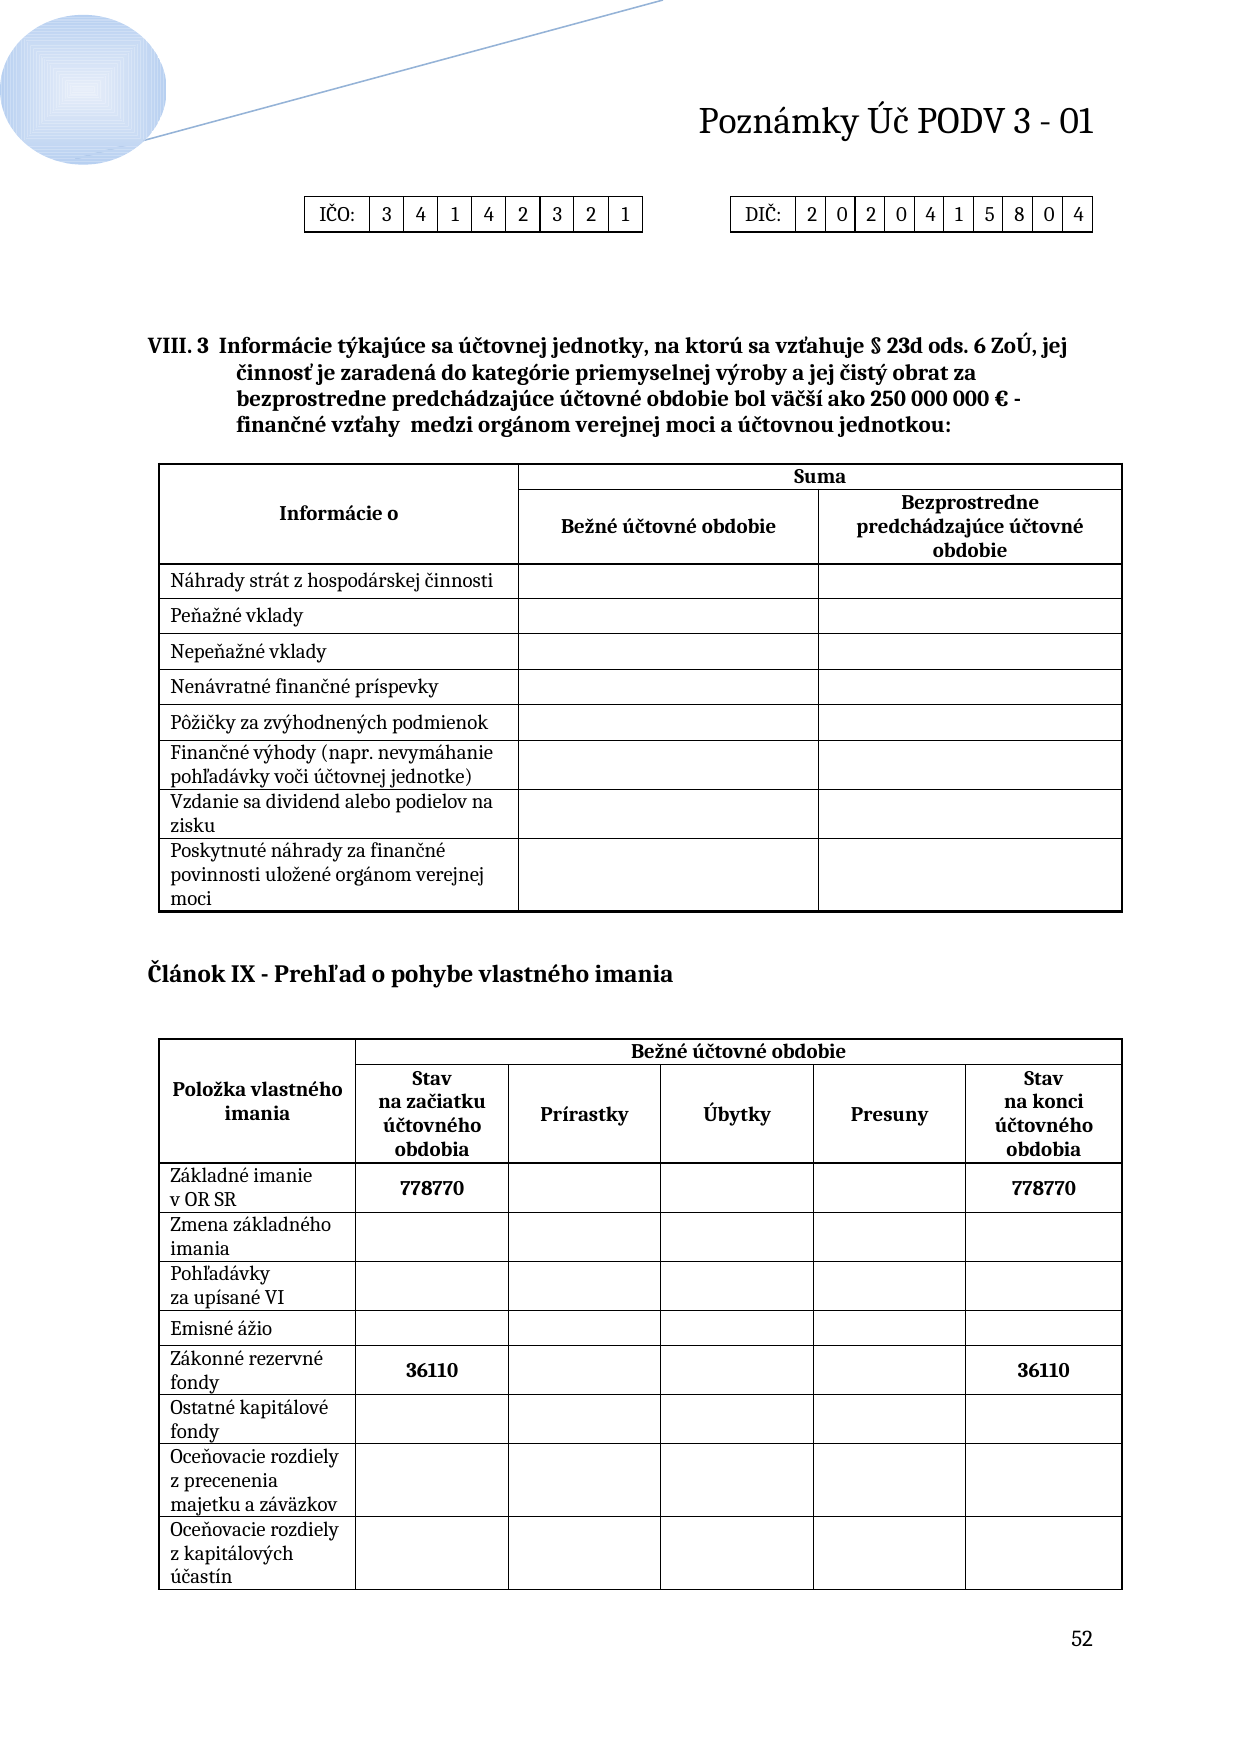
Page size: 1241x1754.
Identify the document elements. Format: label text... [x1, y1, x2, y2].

table_cell Nenávratné finančné príspevky [160, 670, 518, 704]
table_cell [509, 1164, 660, 1212]
table_cell [814, 1346, 965, 1394]
table_cell 778770 [966, 1164, 1121, 1212]
table_cell Stav na konci účtovného obdobia [966, 1065, 1121, 1162]
table_cell 36110 [356, 1346, 508, 1394]
table_cell [519, 599, 818, 633]
table_cell [661, 1444, 813, 1516]
table_cell Náhrady strát z hospodárskej činnosti [160, 565, 518, 598]
table_cell [356, 1444, 508, 1516]
table_cell [814, 1262, 965, 1310]
table_cell Pohľadávky za upísané VI [160, 1262, 355, 1310]
table_cell [661, 1164, 813, 1212]
table_cell [819, 839, 1121, 910]
table_cell Pôžičky za zvýhodnených podmienok [160, 705, 518, 739]
table_cell [966, 1262, 1121, 1310]
table_cell [819, 670, 1121, 704]
table_cell [519, 790, 818, 837]
table_cell Poskytnuté náhrady za finančné povinnosti uložené orgánom verejnej moci [160, 839, 518, 910]
table_cell [356, 1395, 508, 1443]
table_header Položka vlastného imania [160, 1040, 355, 1162]
table_cell Základné imanie v OR SR [160, 1164, 355, 1212]
table_cell [819, 599, 1121, 633]
table_cell Presuny [814, 1065, 965, 1162]
table_cell Stav na začiatku účtovného obdobia [356, 1065, 508, 1162]
table_cell Prírastky [509, 1065, 660, 1162]
table_cell [356, 1213, 508, 1261]
table_cell Nepeňažné vklady [160, 634, 518, 669]
table_cell [814, 1311, 965, 1345]
table_cell Zákonné rezervné fondy [160, 1346, 355, 1394]
table_cell [966, 1517, 1121, 1589]
table_header Informácie o [160, 465, 518, 562]
table_cell [519, 705, 818, 739]
table_cell Bezprostredne predchádzajúce účtovné obdobie [819, 490, 1121, 562]
table_cell [814, 1213, 965, 1261]
table_cell [509, 1395, 660, 1443]
table_cell Peňažné vklady [160, 599, 518, 633]
table_cell [519, 670, 818, 704]
table_cell Vzdanie sa dividend alebo podielov na zisku [160, 790, 518, 837]
table_cell 778770 [356, 1164, 508, 1212]
table_cell [966, 1444, 1121, 1516]
table_cell [819, 790, 1121, 837]
table_cell [814, 1444, 965, 1516]
table_cell [661, 1395, 813, 1443]
table_cell Oceňovacie rozdiely z precenenia majetku a záväzkov [160, 1444, 355, 1516]
table_cell [819, 565, 1121, 598]
table_cell [509, 1213, 660, 1261]
table_header Suma [519, 465, 1121, 488]
table_cell Ostatné kapitálové fondy [160, 1395, 355, 1443]
table_cell [814, 1395, 965, 1443]
table_cell [509, 1262, 660, 1310]
text Článok IX - Prehľad o pohybe vlastného imania [148, 960, 1093, 989]
table_cell [819, 741, 1121, 788]
table_cell [519, 565, 818, 598]
table_cell [519, 839, 818, 910]
table_cell Oceňovacie rozdiely z kapitálových účastín [160, 1517, 355, 1589]
table_cell Emisné ážio [160, 1311, 355, 1345]
table_cell Bežné účtovné obdobie [519, 490, 818, 562]
table_cell [519, 634, 818, 669]
table_cell [356, 1262, 508, 1310]
table_cell [819, 705, 1121, 739]
table_cell [509, 1346, 660, 1394]
table_cell [661, 1262, 813, 1310]
table_cell [509, 1444, 660, 1516]
table_cell [814, 1164, 965, 1212]
table_cell [356, 1311, 508, 1345]
table_cell Zmena základného imania [160, 1213, 355, 1261]
table_cell [966, 1213, 1121, 1261]
table_cell [661, 1213, 813, 1261]
table_header Bežné účtovné obdobie [356, 1040, 1121, 1064]
table_cell [356, 1517, 508, 1589]
text VIII. 3 Informácie týkajúce sa účtovnej jednotky, na ktorú sa vzťahuje § 23d ods. 6 ZoÚ, jej činnosť je zaradená do kategórie priemyselnej výroby a jej čistý obrat za bezprostredne predchádzajúce účtovné obdobie bol väčší ako 250 000 000 € - finančné vzťahy medzi orgánom verejnej moci a účtovnou jednotkou: [148, 333, 1093, 438]
table_cell 36110 [966, 1346, 1121, 1394]
table_cell [509, 1517, 660, 1589]
table_cell [661, 1311, 813, 1345]
table_cell [519, 741, 818, 788]
table_cell Úbytky [661, 1065, 813, 1162]
table_cell [966, 1311, 1121, 1345]
table_cell [509, 1311, 660, 1345]
table_cell [814, 1517, 965, 1589]
table_cell [966, 1395, 1121, 1443]
table_cell [819, 634, 1121, 669]
table_cell [661, 1346, 813, 1394]
table_cell Finančné výhody (napr. nevymáhanie pohľadávky voči účtovnej jednotke) [160, 741, 518, 788]
table_cell [661, 1517, 813, 1589]
